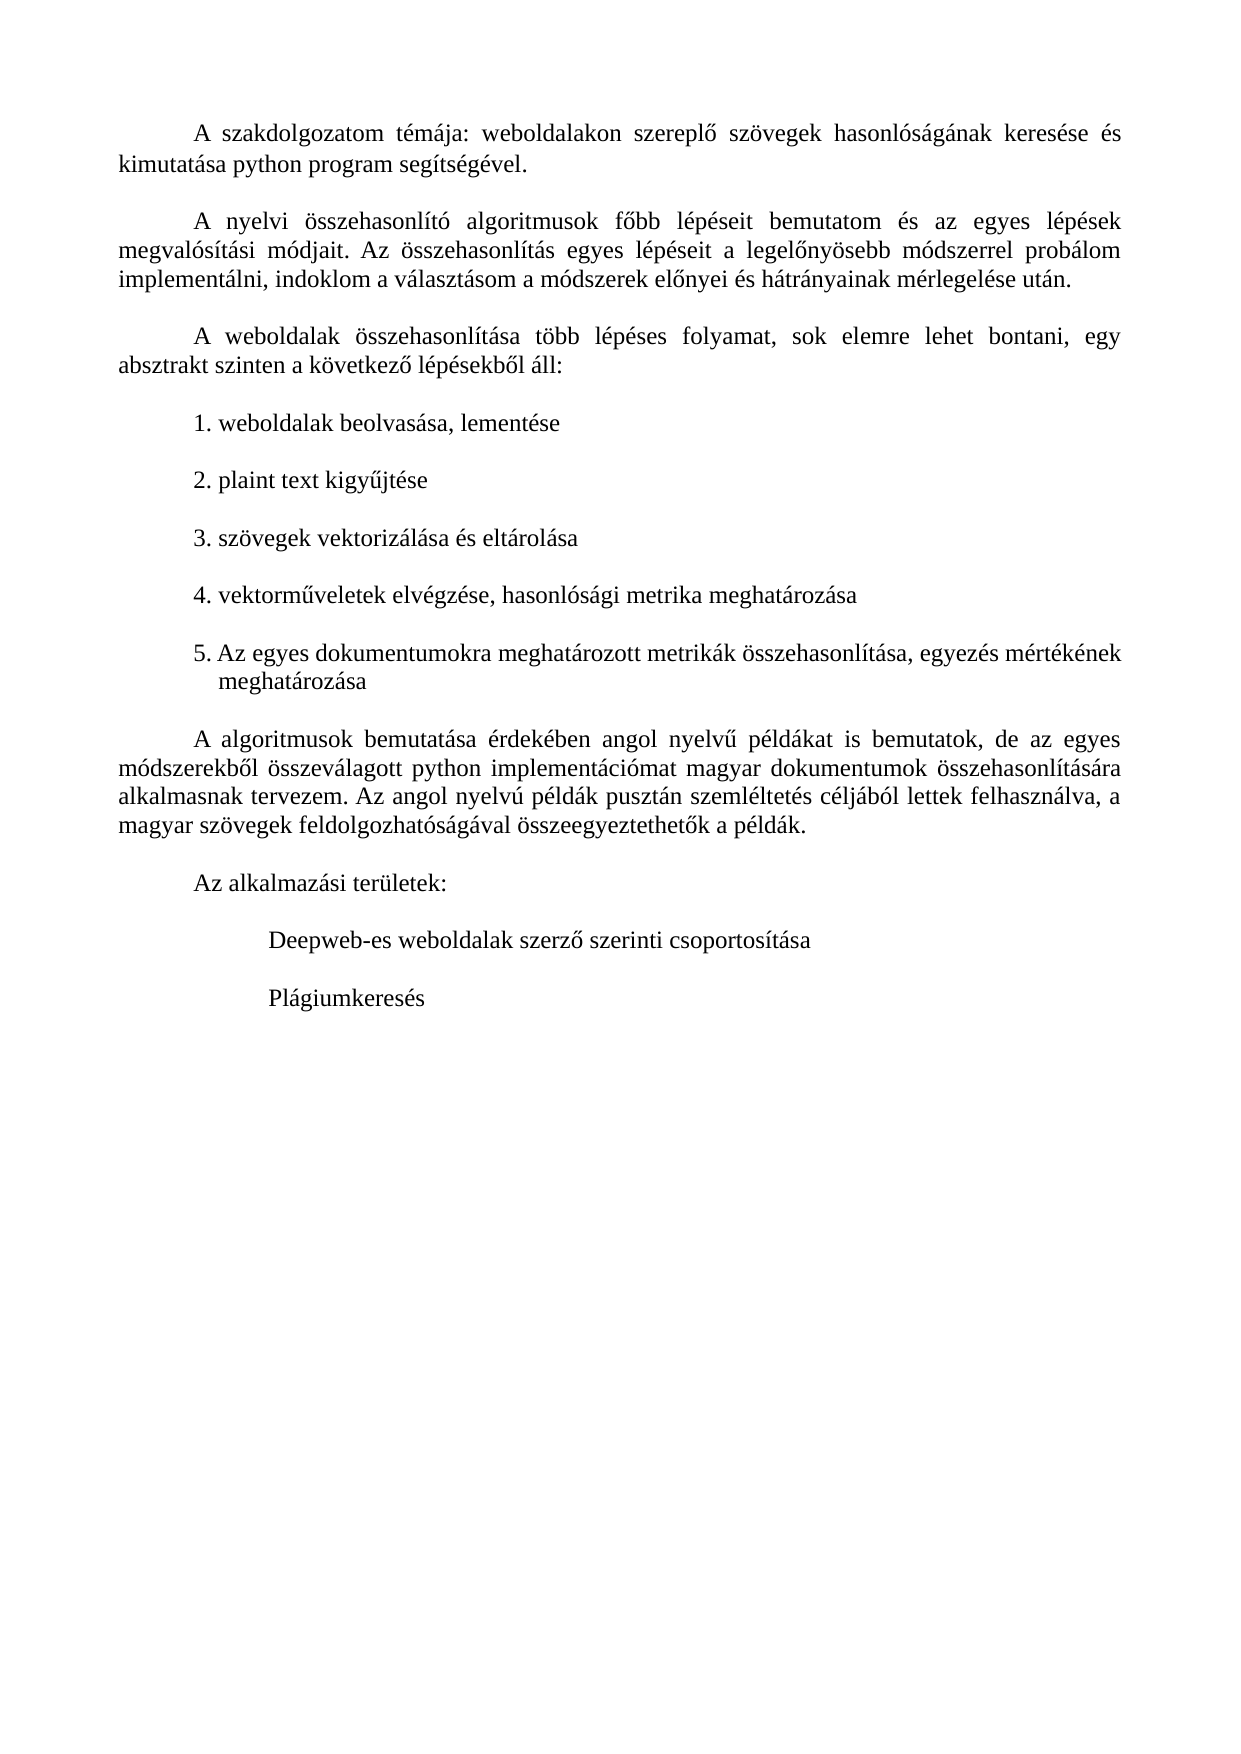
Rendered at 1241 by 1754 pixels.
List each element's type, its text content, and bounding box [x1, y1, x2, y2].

text 2. plaint text kigyűjtése [118, 465, 1122, 494]
text A szakdolgozatom témája: weboldalakon szereplő szövegek hasonlóságának keresése és kimutatása python program segítségével. [118, 118, 1122, 178]
text A nyelvi összehasonlító algoritmusok főbb lépéseit bemutatom és az egyes lépések megvalósítási módjait. Az összehasonlítás egyes lépéseit a legelőnyösebb módszerrel probálom implementálni, indoklom a választásom a módszerek előnyei és hátrányainak mérlegelése után. [118, 206, 1122, 293]
text Plágiumkeresés [118, 983, 1122, 1011]
text A algoritmusok bemutatása érdekében angol nyelvű példákat is bemutatok, de az egyes módszerekből összeválagott python implementációmat magyar dokumentumok összehasonlítására alkalmasnak tervezem. Az angol nyelvú példák pusztán szemléltetés céljából lettek felhasználva, a magyar szövegek feldolgozhatóságával összeegyeztethetők a példák. [118, 724, 1122, 839]
text 4. vektorműveletek elvégzése, hasonlósági metrika meghatározása [118, 580, 1122, 609]
text 3. szövegek vektorizálása és eltárolása [118, 523, 1122, 551]
text A weboldalak összehasonlítása több lépéses folyamat, sok elemre lehet bontani, egy absztrakt szinten a következő lépésekből áll: [118, 321, 1122, 379]
text 1. weboldalak beolvasása, lementése [118, 408, 1122, 436]
text Deepweb-es weboldalak szerző szerinti csoportosítása [118, 925, 1122, 954]
text 5. Az egyes dokumentumokra meghatározott metrikák összehasonlítása, egyezés mértékének meghatározása [118, 638, 1122, 695]
text Az alkalmazási területek: [118, 868, 1122, 896]
